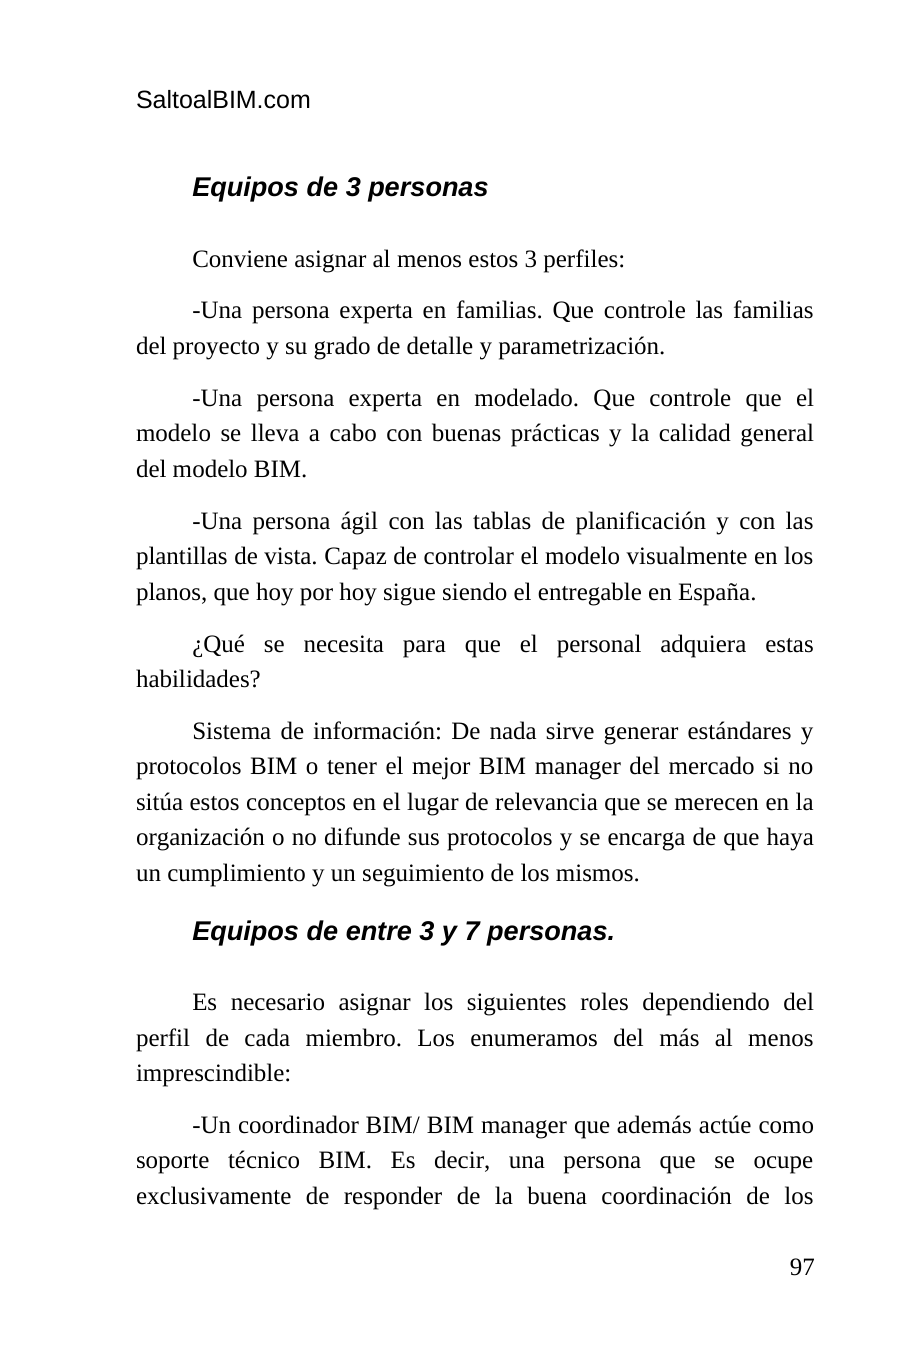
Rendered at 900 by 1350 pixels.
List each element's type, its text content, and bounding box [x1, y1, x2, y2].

text -Una persona experta en familias. Que controle las familias del proyecto y su grado de detalle y parametrización. [136, 291, 814, 361]
text -Un coordinador BIM/ BIM manager que además actúe como soporte técnico BIM. Es decir, una persona que se ocupe exclusivamente de responder de la buena coordinación de los [136, 1105, 814, 1211]
text -Una persona experta en modelado. Que controle que el modelo se lleva a cabo con buenas prácticas y la calidad general del modelo BIM. [136, 378, 814, 484]
text Sistema de información: De nada sirve generar estándares y protocolos BIM o tener el mejor BIM manager del mercado si no sitúa estos conceptos en el lugar de relevancia que se merecen en la organización o no difunde sus protocolos y se encarga de que haya un cumplimiento y un seguimiento de los mismos. [136, 711, 814, 888]
subtitle Equipos de entre 3 y 7 personas. [136, 915, 814, 946]
text Conviene asignar al menos estos 3 perfiles: [136, 239, 814, 274]
subtitle Equipos de 3 personas [136, 171, 814, 202]
text Es necesario asignar los siguientes roles dependiendo del perfil de cada miembro. Los enumeramos del más al menos imprescindible: [136, 982, 814, 1088]
text -Una persona ágil con las tablas de planificación y con las plantillas de vista. Capaz de controlar el modelo visualmente en los planos, que hoy por hoy sigue siendo el entregable en España. [136, 501, 814, 607]
text ¿Qué se necesita para que el personal adquiera estas habilidades? [136, 624, 814, 694]
